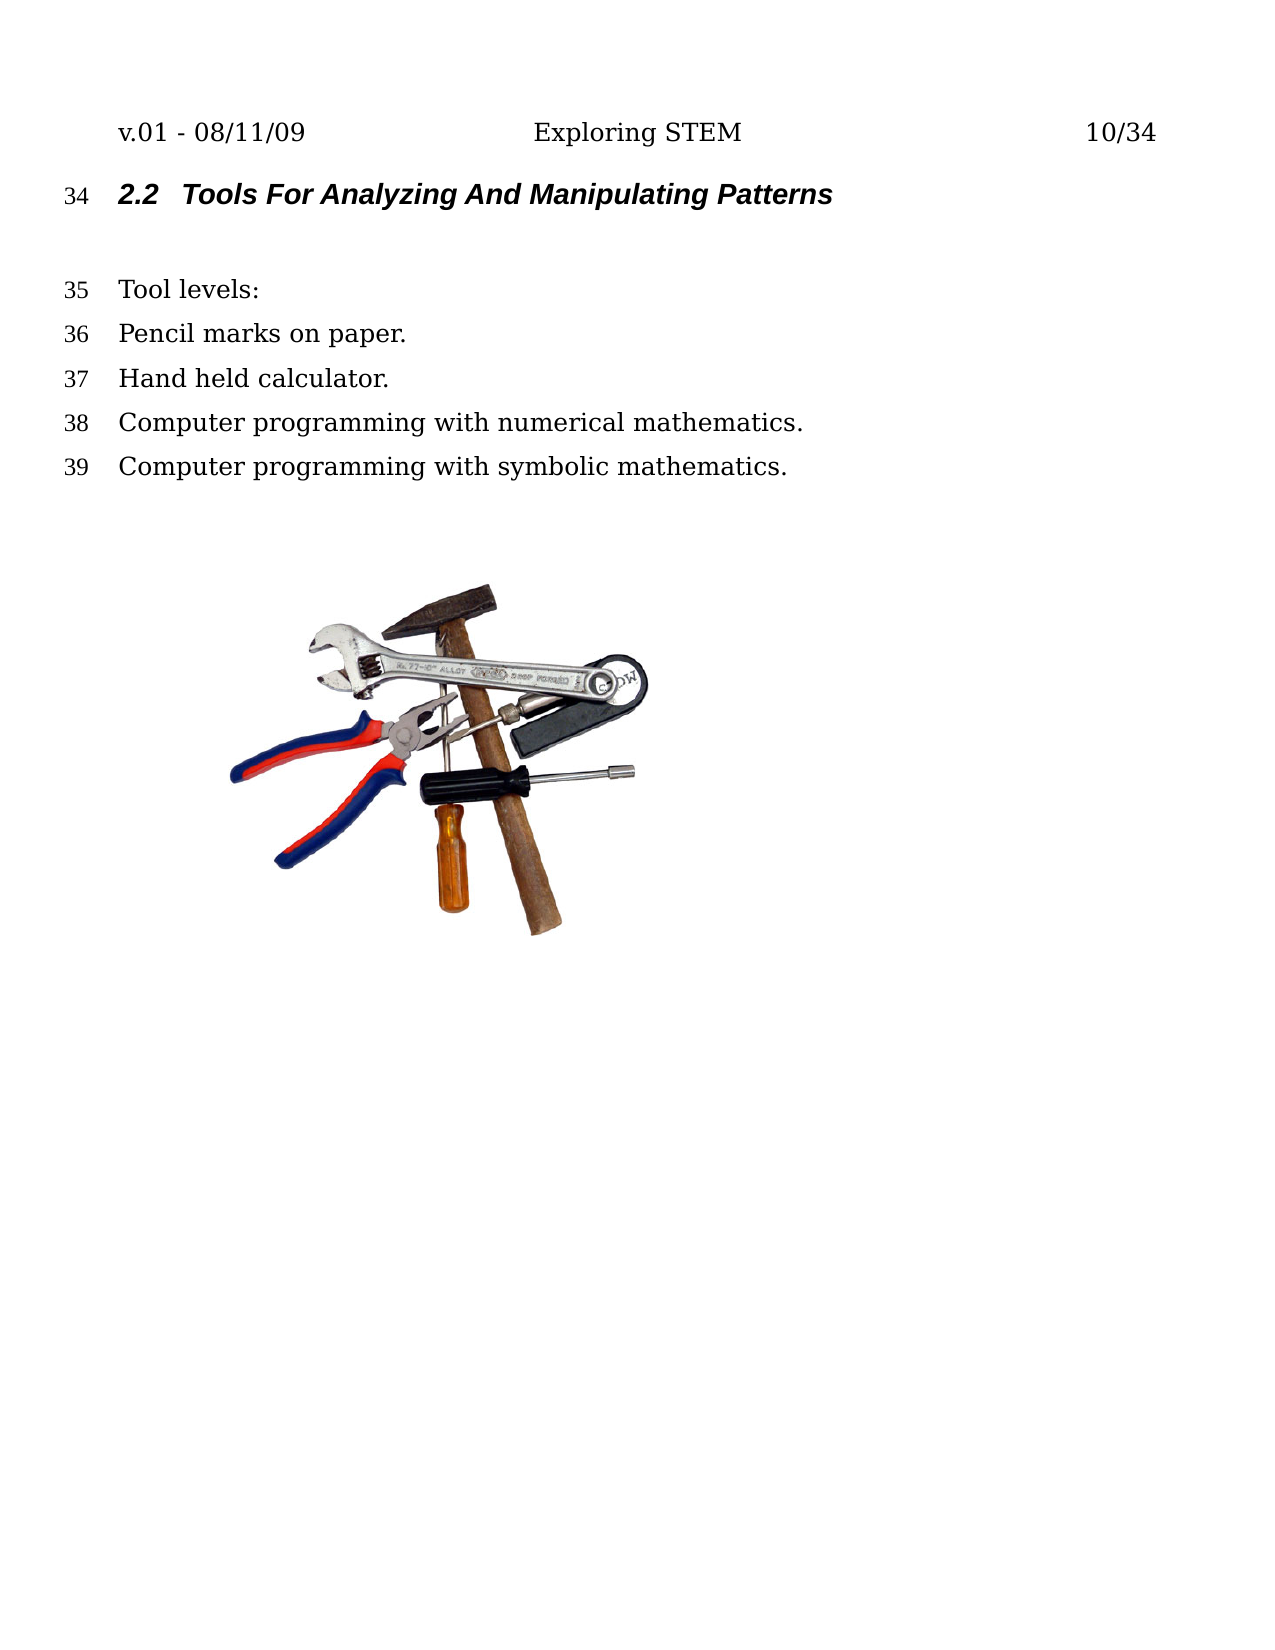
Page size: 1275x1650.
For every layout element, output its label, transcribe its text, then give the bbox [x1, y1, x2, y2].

subtitle Tools For Analyzing And Manipulating Patterns [118, 177, 1157, 210]
text Tool levels: [118, 275, 1157, 304]
text Hand held calculator. [118, 364, 1157, 393]
text Computer programming with symbolic mathematics. [118, 452, 1157, 481]
text Computer programming with numerical mathematics. [118, 408, 1157, 437]
text Pencil marks on paper. [118, 319, 1157, 349]
picture [228, 581, 650, 936]
